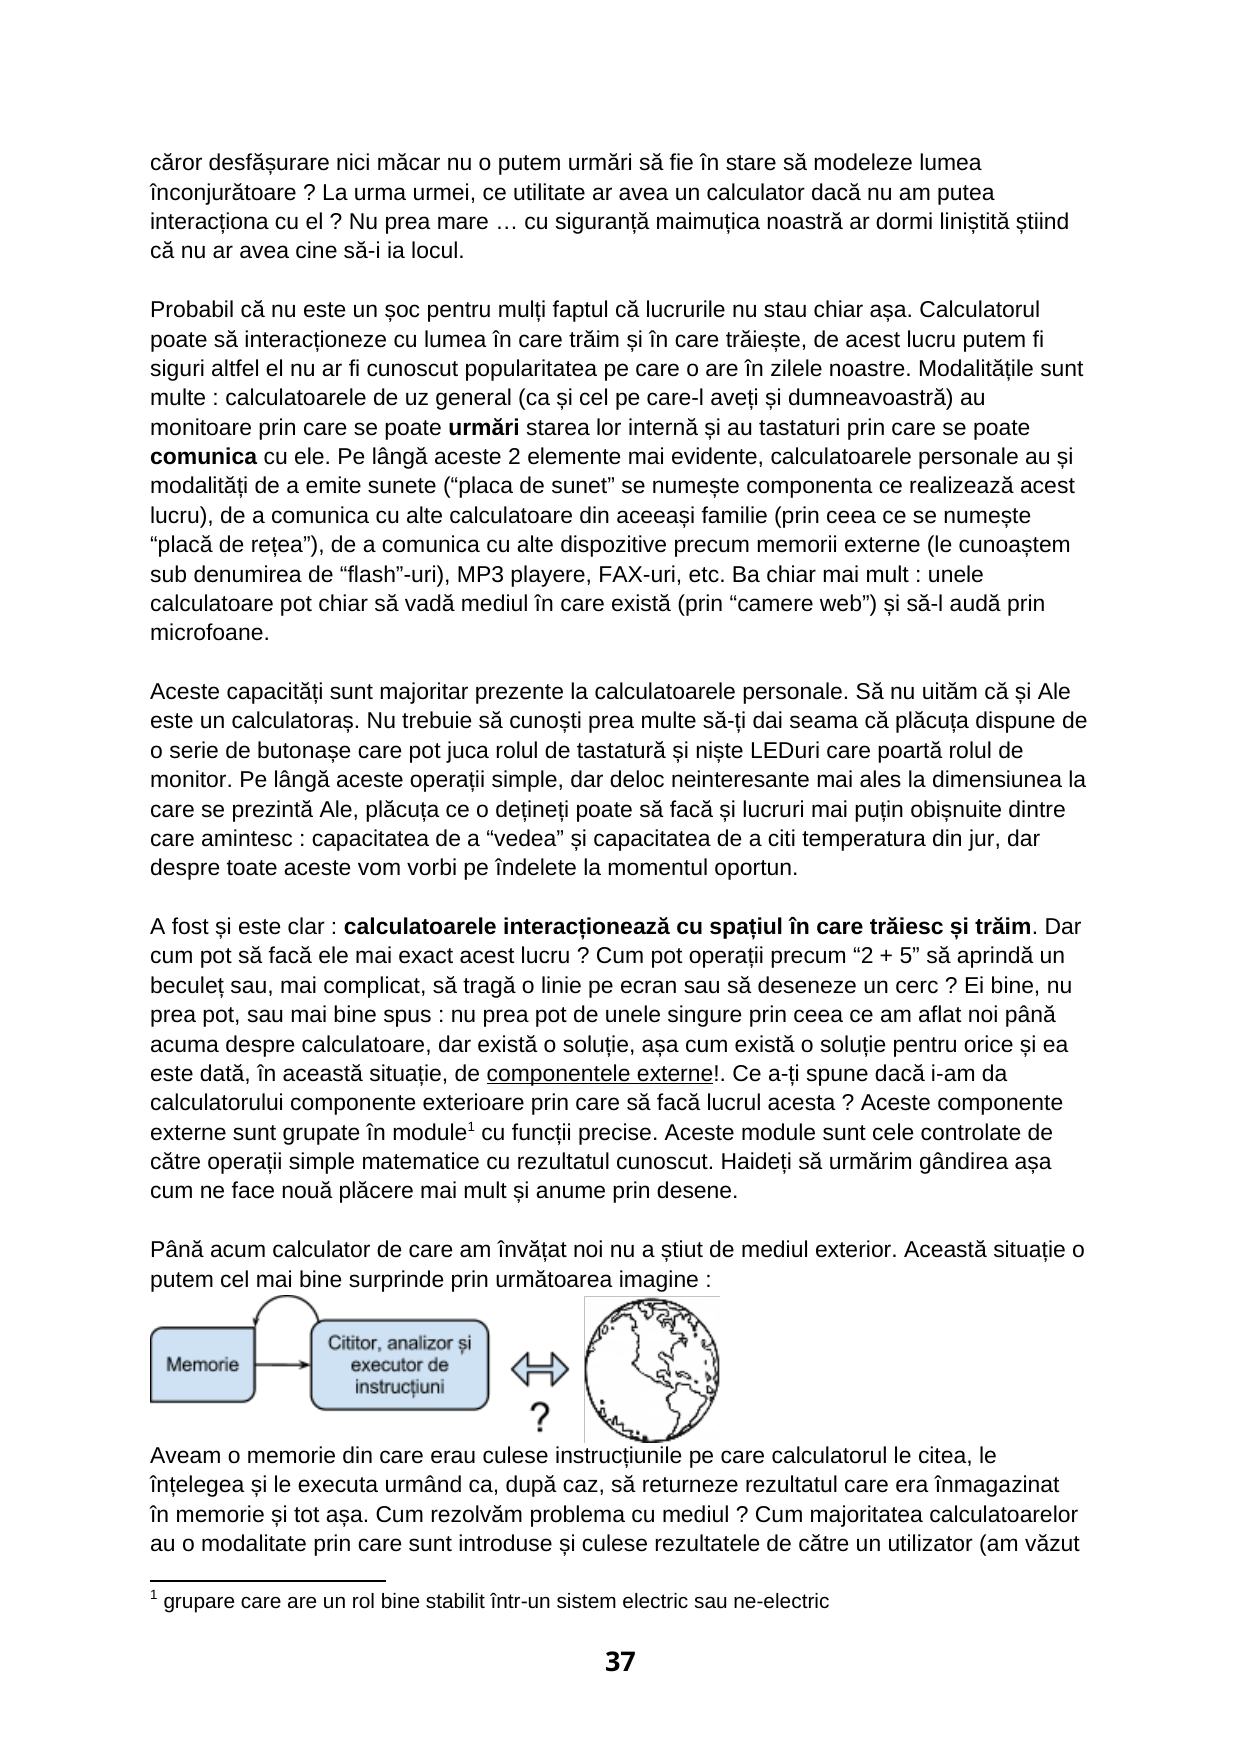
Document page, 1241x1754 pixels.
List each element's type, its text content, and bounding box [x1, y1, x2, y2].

text Probabil că nu este un șoc pentru mulți faptul că lucrurile nu stau chiar așa. Calculatorul poate să interacționeze cu lumea în care trăim și în care trăiește, de acest lucru putem fi siguri altfel el nu ar fi cunoscut popularitatea pe care o are în zilele noastre. Modalitățile sunt multe : calculatoarele de uz general (ca și cel pe care-l aveți și dumneavoastră) au monitoare prin care se poate urmări starea lor internă și au tastaturi prin care se poate comunica cu ele. Pe lângă aceste 2 elemente mai evidente, calculatoarele personale au și modalități de a emite sunete (“placa de sunet” se numește componenta ce realizează acest lucru), de a comunica cu alte calculatoare din aceeași familie (prin ceea ce se numește “placă de rețea”), de a comunica cu alte dispozitive precum memorii externe (le cunoaștem sub denumirea de “flash”-uri), MP3 playere, FAX-uri, etc. Ba chiar mai mult : unele calculatoare pot chiar să vadă mediul în care există (prin “camere web”) și să-l audă prin microfoane. [150, 297, 1091, 646]
text Aveam o memorie din care erau culese instrucțiunile pe care calculatorul le citea, le înțelegea și le executa urmând ca, după caz, să returneze rezultatul care era înmagazinat în memorie și tot așa. Cum rezolvăm problema cu mediul ? Cum majoritatea calculatoarelor au o modalitate prin care sunt introduse și culese rezultatele de către un utilizator (am văzut [150, 1442, 1091, 1556]
text A fost și este clar : calculatoarele interacționează cu spațiul în care trăiesc și trăim. Dar cum pot să facă ele mai exact acest lucru ? Cum pot operații precum “2 + 5” să aprindă un beculeț sau, mai complicat, să tragă o linie pe ecran sau să deseneze un cerc ? Ei bine, nu prea pot, sau mai bine spus : nu prea pot de unele singure prin ceea ce am aflat noi până acuma despre calculatoare, dar există o soluție, așa cum există o soluție pentru orice și ea este dată, în această situație, de componentele externe!. Ce a-ți spune dacă i-am da calculatorului componente exterioare prin care să facă lucrul acesta ? Aceste componente externe sunt grupate în module cu funcții precise. Aceste module sunt cele controlate de către operații simple matematice cu rezultatul cunoscut. Haideți să urmărim gândirea așa cum ne face nouă plăcere mai mult și anume prin desene. [150, 914, 1091, 1204]
text grupare care are un rol bine stabilit într-un sistem electric sau ne-electric [150, 1587, 1091, 1613]
text Până acum calculator de care am învățat noi nu a știut de mediul exterior. Această situație o putem cel mai bine surprinde prin următoarea imagine : [150, 1237, 1091, 1292]
text căror desfășurare nici măcar nu o putem urmări să fie în stare să modeleze lumea înconjurătoare ? La urma urmei, ce utilitate ar avea un calculator dacă nu am putea interacționa cu el ? Nu prea mare … cu siguranță maimuțica noastră ar dormi liniștită știind că nu ar avea cine să-i ia locul. [150, 150, 1091, 264]
picture [150, 1295, 721, 1443]
text Aceste capacități sunt majoritar prezente la calculatoarele personale. Să nu uităm că și Ale este un calculatoraș. Nu trebuie să cunoști prea multe să-ți dai seama că plăcuța dispune de o serie de butonașe care pot juca rolul de tastatură și niște LEDuri care poartă rolul de monitor. Pe lângă aceste operații simple, dar deloc neinteresante mai ales la dimensiunea la care se prezintă Ale, plăcuța ce o dețineți poate să facă și lucruri mai puțin obișnuite dintre care amintesc : capacitatea de a “vedea” și capacitatea de a citi temperatura din jur, dar despre toate aceste vom vorbi pe îndelete la momentul oportun. [150, 679, 1091, 881]
